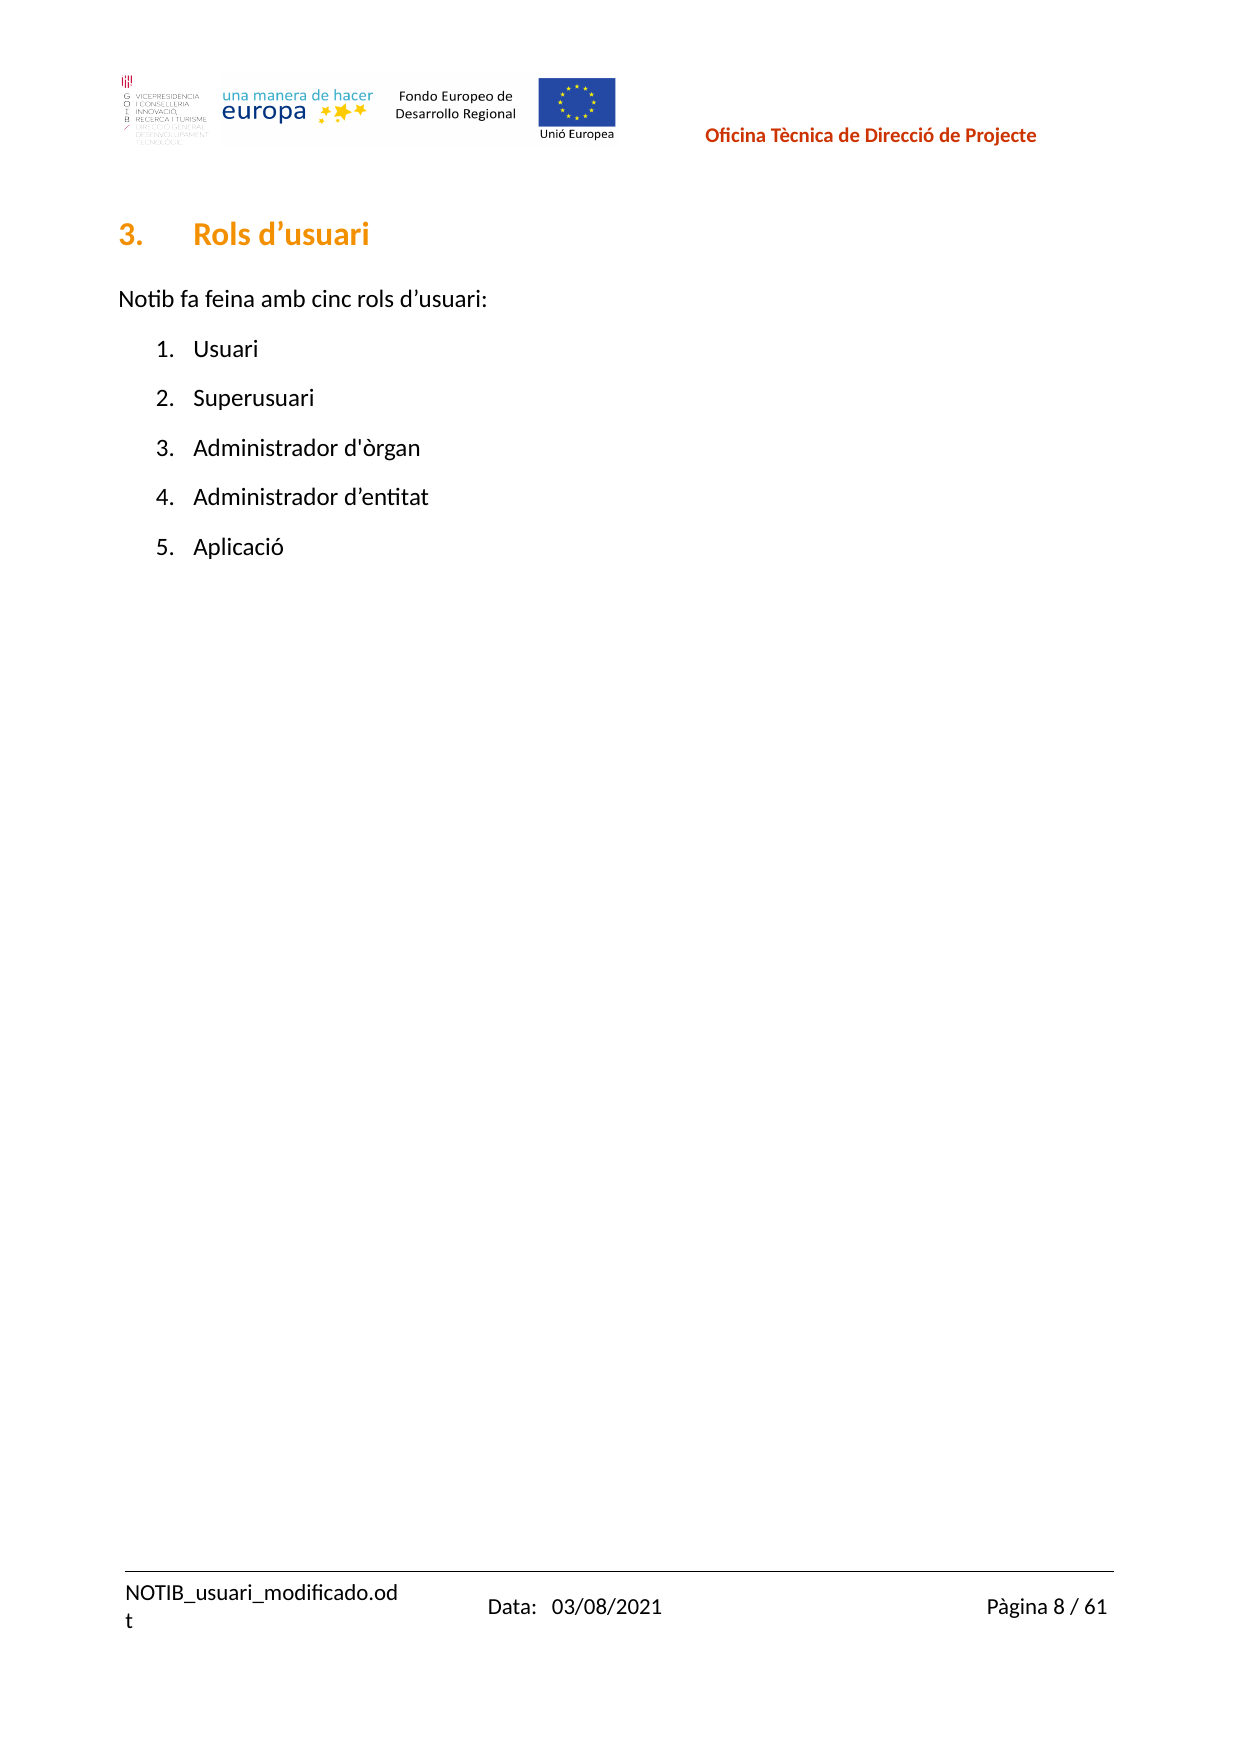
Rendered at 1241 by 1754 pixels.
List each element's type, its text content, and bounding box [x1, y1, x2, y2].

text Notib fa feina amb cinc rols d’usuari: [118, 283, 1122, 314]
subtitle Rols d’usuari [118, 213, 1122, 254]
list Administrador d'òrgan [156, 432, 1122, 462]
list Administrador d’entitat [156, 482, 1122, 512]
list Aplicació [156, 531, 1122, 562]
list Superusuari [156, 382, 1122, 413]
picture [219, 73, 621, 147]
list Usuari [156, 333, 1122, 363]
picture [118, 73, 213, 147]
